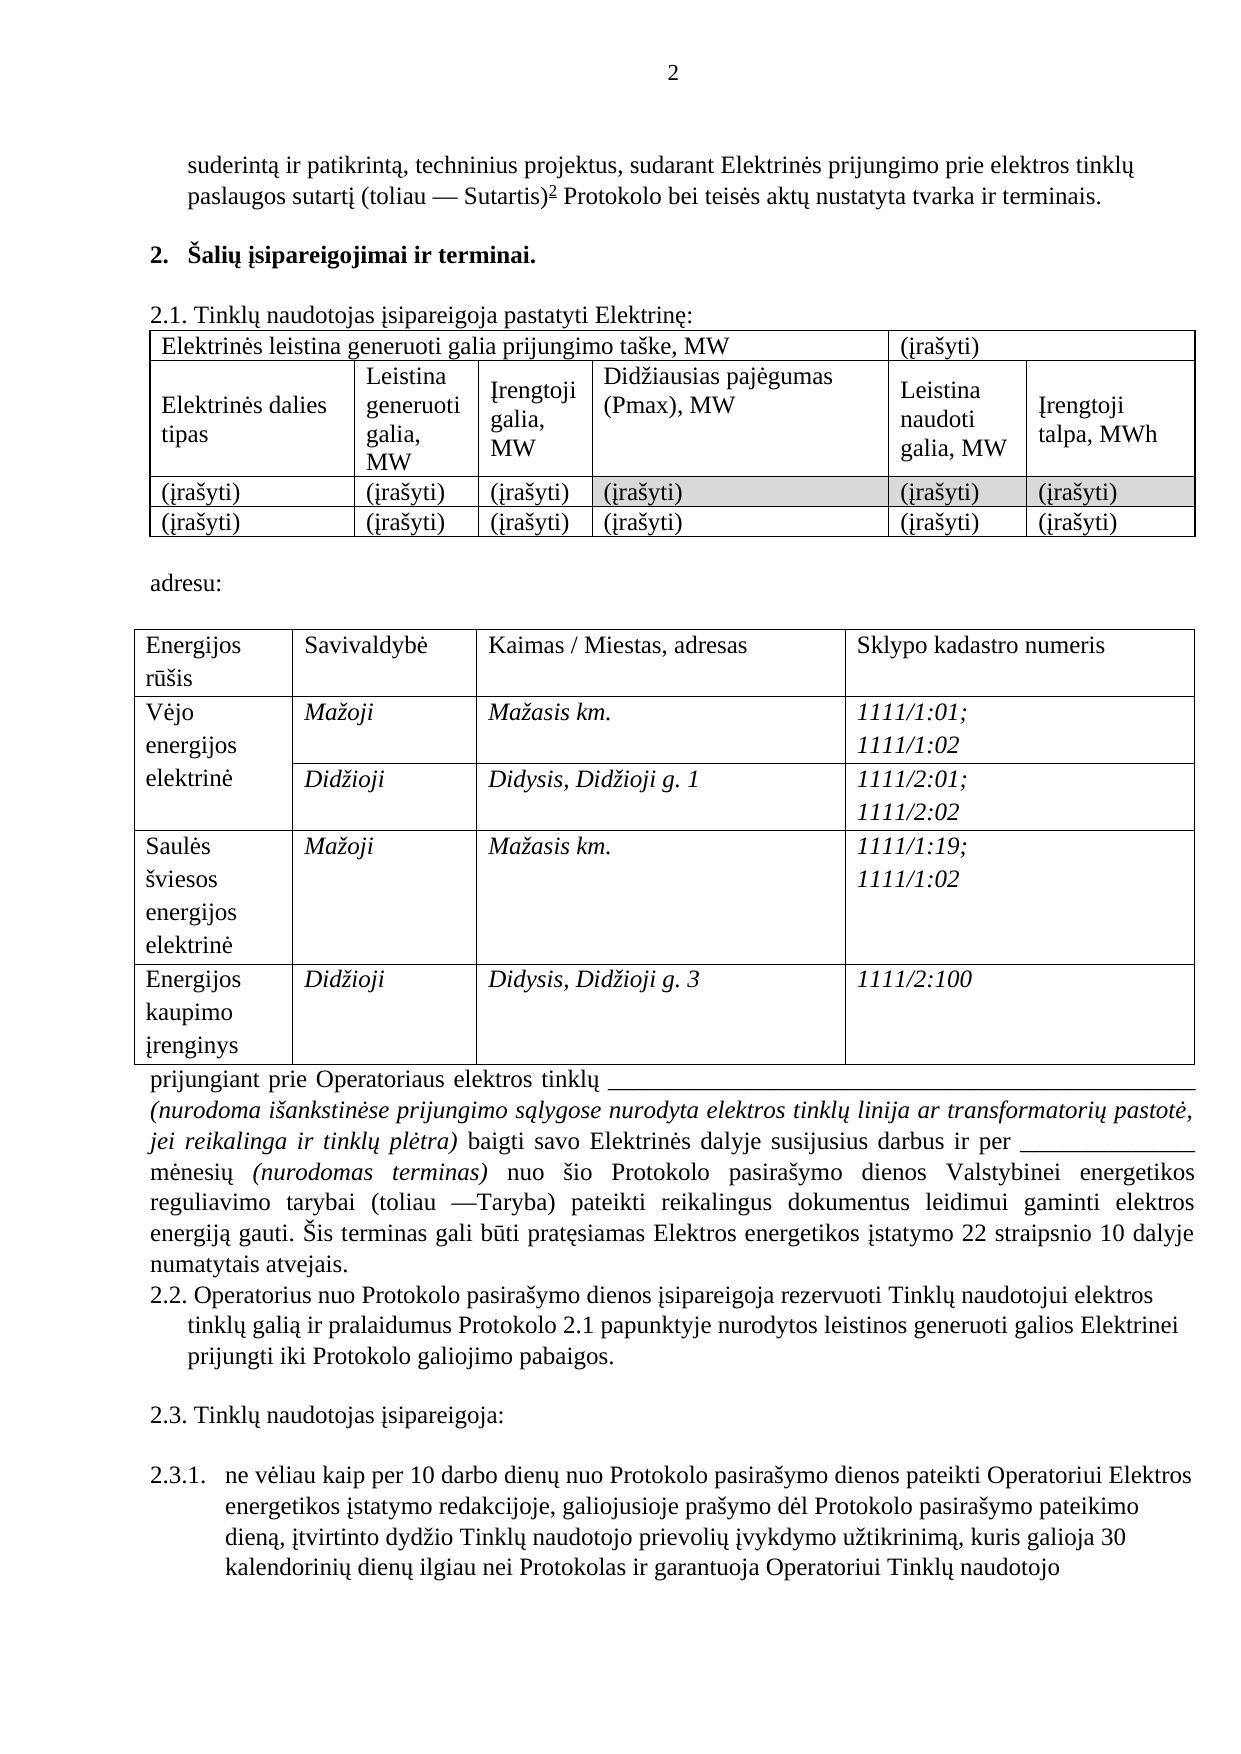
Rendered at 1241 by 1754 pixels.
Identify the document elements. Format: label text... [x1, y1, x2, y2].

table_cell 1111/2:01; 1111/2:02 [846, 764, 1194, 830]
table_cell (įrašyti) [593, 477, 888, 506]
table_cell 1111/2:100 [846, 965, 1194, 1063]
text 2.3. Tinklų naudotojas įsipareigoja: [150, 1401, 1196, 1429]
table_cell Vėjo energijos elektrinė [135, 697, 292, 830]
text 2.3.1. ne vėliau kaip per 10 darbo dienų nuo Protokolo pasirašymo dienos pateikti Operatoriui Elektros energetikos įstatymo redakcijoje, galiojusioje prašymo dėl Protokolo pasirašymo pateikimo dieną, įtvirtinto dydžio Tinklų naudotojo prievolių įvykdymo užtikrinimą, kuris galioja 30 kalendorinių dienų ilgiau nei Protokolas ir garantuoja Operatoriui Tinklų naudotojo [150, 1460, 1196, 1581]
table_cell 1111/1:19; 1111/1:02 [846, 831, 1194, 963]
table_header Elektrinės leistina generuoti galia prijungimo taške, MW [151, 331, 888, 360]
table_cell 1111/1:01; 1111/1:02 [846, 697, 1194, 763]
text prijungiant prie Operatoriaus elektros tinklų _______________________________________________ (nurodoma išankstinėse prijungimo sąlygose nurodyta elektros tinklų linija ar transformatorių pastotė, jei reikalinga ir tinklų plėtra) baigti savo Elektrinės dalyje susijusius darbus ir per ______________ mėnesių (nurodomas terminas) nuo šio Protokolo pasirašymo dienos Valstybinei energetikos reguliavimo tarybai (toliau —Taryba) pateikti reikalingus dokumentus leidimui gaminti elektros energiją gauti. Šis terminas gali būti pratęsiamas Elektros energetikos įstatymo 22 straipsnio 10 dalyje numatytais atvejais. [150, 1064, 1196, 1278]
table_cell Leistina generuoti galia, MW [355, 361, 478, 476]
table_cell (įrašyti) [1027, 477, 1194, 506]
table_cell (įrašyti) [479, 477, 592, 506]
table_header Energijos rūšis [135, 630, 292, 696]
table_cell (įrašyti) [151, 507, 354, 536]
table_cell (įrašyti) [593, 507, 888, 536]
table_cell (įrašyti) [1027, 507, 1194, 536]
table_cell (įrašyti) [479, 507, 592, 536]
table_cell Įrengtoji galia, MW [479, 361, 592, 476]
table_cell Didžiausias pajėgumas (Pmax), MW [593, 361, 888, 476]
table_cell Didysis, Didžioji g. 3 [477, 965, 845, 1063]
table_cell Įrengtoji talpa, MWh [1027, 361, 1194, 476]
text 2. Šalių įsipareigojimai ir terminai. [150, 240, 1196, 269]
table_cell Leistina naudoti galia, MW [889, 361, 1026, 476]
table_header (įrašyti) [889, 331, 1194, 360]
table_cell Didysis, Didžioji g. 1 [477, 764, 845, 830]
table_cell Didžioji [293, 764, 476, 830]
table_header Savivaldybė [293, 630, 476, 696]
table_cell Energijos kaupimo įrenginys [135, 965, 292, 1063]
table_cell (įrašyti) [151, 477, 354, 506]
table_header Sklypo kadastro numeris [846, 630, 1194, 696]
text 2.1. Tinklų naudotojas įsipareigoja pastatyti Elektrinę: [150, 300, 1196, 328]
text adresu: [150, 568, 1196, 596]
table_cell Mažoji [293, 831, 476, 963]
text 2.2. Operatorius nuo Protokolo pasirašymo dienos įsipareigoja rezervuoti Tinklų naudotojui elektros tinklų galią ir pralaidumus Protokolo 2.1 papunktyje nurodytos leistinos generuoti galios Elektrinei prijungti iki Protokolo galiojimo pabaigos. [150, 1280, 1196, 1370]
table_cell Mažasis km. [477, 697, 845, 763]
table_cell (įrašyti) [355, 507, 478, 536]
table_cell Elektrinės dalies tipas [151, 361, 354, 476]
text suderintą ir patikrintą, techninius projektus, sudarant Elektrinės prijungimo prie elektros tinklų paslaugos sutartį (toliau — Sutartis)2 Protokolo bei teisės aktų nustatyta tvarka ir terminais. [150, 150, 1196, 209]
table_cell Saulės šviesos energijos elektrinė [135, 831, 292, 963]
table_cell (įrašyti) [355, 477, 478, 506]
table_cell Mažasis km. [477, 831, 845, 963]
table_cell (įrašyti) [889, 477, 1026, 506]
table_cell Mažoji [293, 697, 476, 763]
table_header Kaimas / Miestas, adresas [477, 630, 845, 696]
table_cell (įrašyti) [889, 507, 1026, 536]
table_cell Didžioji [293, 965, 476, 1063]
